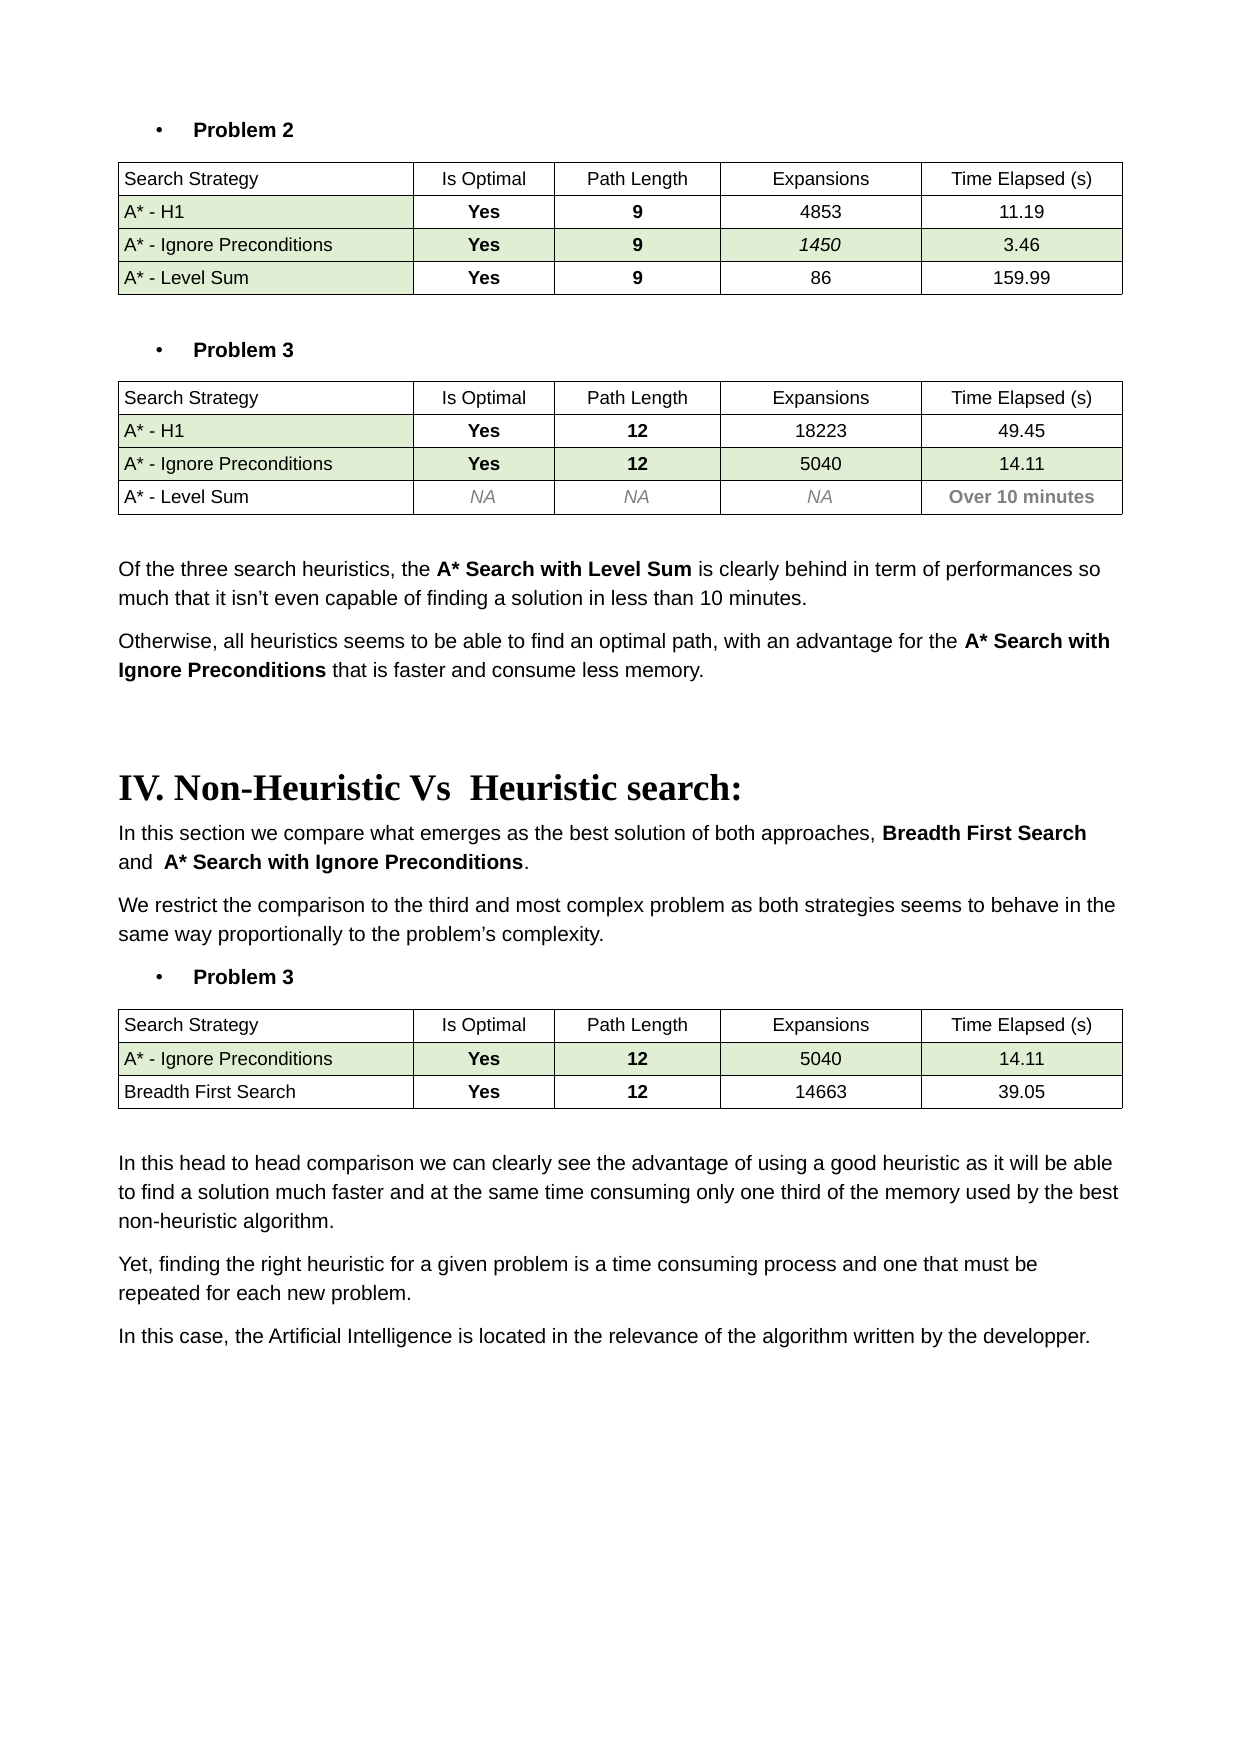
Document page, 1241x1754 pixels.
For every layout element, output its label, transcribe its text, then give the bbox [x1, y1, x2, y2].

table_cell A* - H1 [119, 415, 413, 447]
table_cell Yes [414, 1043, 554, 1075]
table_header Search Strategy [119, 163, 413, 195]
text We restrict the comparison to the third and most complex problem as both strategies seems to behave in the same way proportionally to the problem’s complexity. [118, 893, 1122, 946]
text In this head to head comparison we can clearly see the advantage of using a good heuristic as it will be able to find a solution much faster and at the same time consuming only one third of the memory used by the best non-heuristic algorithm. [118, 1151, 1122, 1233]
table_cell Yes [414, 262, 554, 294]
table_cell A* - Ignore Preconditions [119, 229, 413, 261]
table_cell 39.05 [922, 1076, 1122, 1108]
subtitle IV. Non-Heuristic Vs Heuristic search: [118, 765, 1122, 808]
table_cell Yes [414, 448, 554, 480]
table_header Path Length [555, 382, 720, 414]
text Otherwise, all heuristics seems to be able to find an optimal path, with an advantage for the A* Search with Ignore Preconditions that is faster and consume less memory. [118, 629, 1122, 682]
table_header Expansions [721, 1010, 921, 1042]
table_header Time Elapsed (s) [922, 382, 1122, 414]
table_cell 12 [555, 415, 720, 447]
table_header Expansions [721, 382, 921, 414]
table_cell 3.46 [922, 229, 1122, 261]
text Of the three search heuristics, the A* Search with Level Sum is clearly behind in term of performances so much that it isn’t even capable of finding a solution in less than 10 minutes. [118, 557, 1122, 609]
table_cell NA [414, 481, 554, 513]
table_cell 5040 [721, 448, 921, 480]
table_cell 12 [555, 1043, 720, 1075]
table_cell 9 [555, 229, 720, 261]
table_cell A* - Ignore Preconditions [119, 448, 413, 480]
table_header Is Optimal [414, 1010, 554, 1042]
list Problem 2 [156, 118, 1122, 142]
table_header Expansions [721, 163, 921, 195]
table_cell A* - Ignore Preconditions [119, 1043, 413, 1075]
text In this section we compare what emerges as the best solution of both approaches, Breadth First Search and A* Search with Ignore Preconditions. [118, 821, 1122, 873]
table_cell Yes [414, 229, 554, 261]
table_cell 9 [555, 196, 720, 228]
table_cell A* - H1 [119, 196, 413, 228]
table_cell 159.99 [922, 262, 1122, 294]
text In this case, the Artificial Intelligence is located in the relevance of the algorithm written by the developper. [118, 1324, 1122, 1348]
table_cell 9 [555, 262, 720, 294]
table_cell Yes [414, 1076, 554, 1108]
table_cell A* - Level Sum [119, 481, 413, 513]
table_header Search Strategy [119, 382, 413, 414]
text Yet, finding the right heuristic for a given problem is a time consuming process and one that must be repeated for each new problem. [118, 1252, 1122, 1305]
table_cell Yes [414, 415, 554, 447]
list Problem 3 [156, 337, 1122, 362]
table_header Path Length [555, 163, 720, 195]
table_cell 14.11 [922, 1043, 1122, 1075]
table_cell 12 [555, 1076, 720, 1108]
table_cell NA [555, 481, 720, 513]
table_cell A* - Level Sum [119, 262, 413, 294]
list Problem 3 [156, 965, 1122, 989]
table_cell Yes [414, 196, 554, 228]
table_cell 49.45 [922, 415, 1122, 447]
table_cell Over 10 minutes [922, 481, 1122, 513]
table_header Search Strategy [119, 1010, 413, 1042]
table_cell 11.19 [922, 196, 1122, 228]
table_header Is Optimal [414, 382, 554, 414]
table_cell 86 [721, 262, 921, 294]
table_cell 5040 [721, 1043, 921, 1075]
table_cell NA [721, 481, 921, 513]
table_header Path Length [555, 1010, 720, 1042]
table_cell 4853 [721, 196, 921, 228]
table_cell 1450 [721, 229, 921, 261]
table_cell Breadth First Search [119, 1076, 413, 1108]
table_header Is Optimal [414, 163, 554, 195]
table_cell 14.11 [922, 448, 1122, 480]
table_cell 12 [555, 448, 720, 480]
table_cell 18223 [721, 415, 921, 447]
table_cell 14663 [721, 1076, 921, 1108]
table_header Time Elapsed (s) [922, 163, 1122, 195]
table_header Time Elapsed (s) [922, 1010, 1122, 1042]
